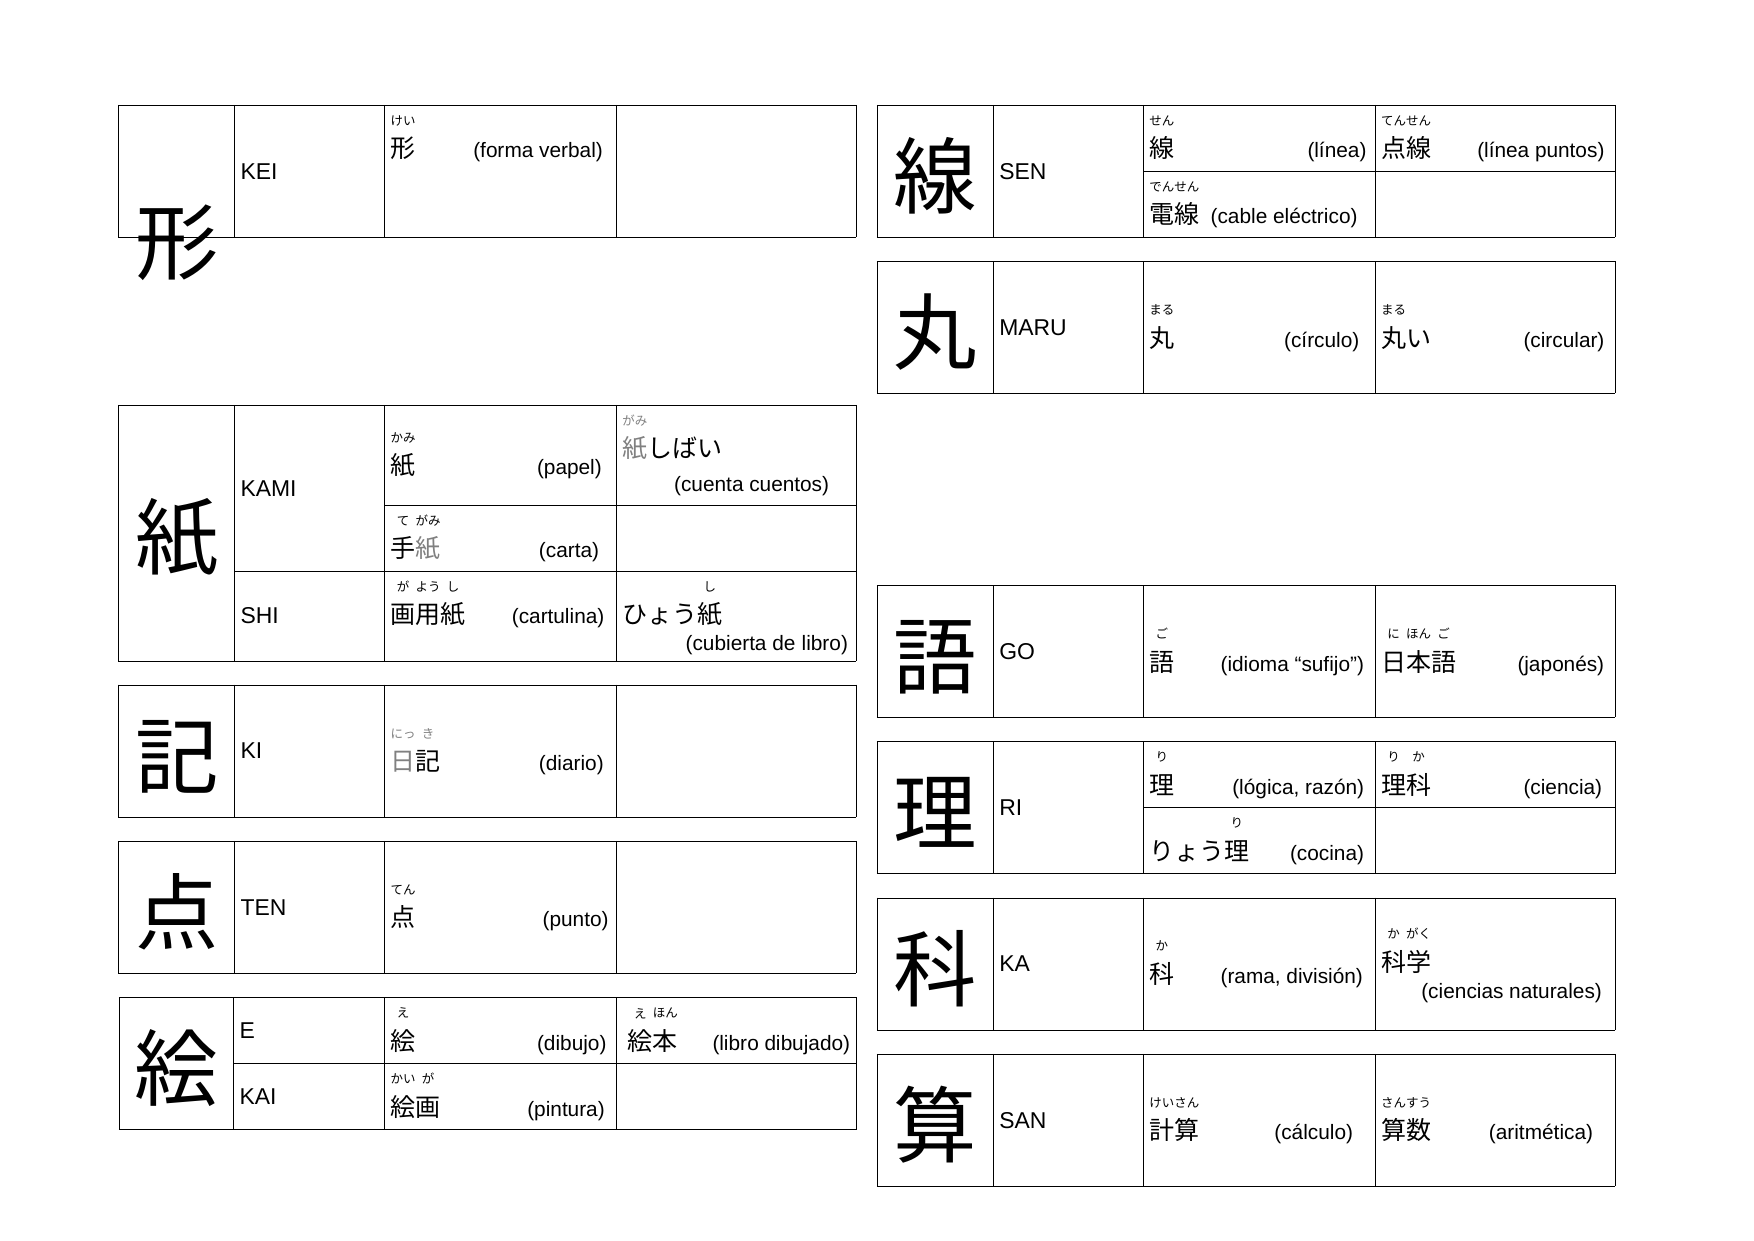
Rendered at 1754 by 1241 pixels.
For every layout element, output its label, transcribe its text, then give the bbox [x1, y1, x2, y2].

table_cell 手て紙がみ (carta) [385, 506, 616, 571]
table_cell 形けい (forma verbal) [385, 106, 616, 237]
table_header 線 [878, 106, 993, 237]
table_header 科か (rama, división) [1144, 899, 1375, 1029]
table_header 科か学がく (ciencias naturales) [1376, 899, 1615, 1029]
table_header 理 [878, 742, 993, 873]
table_header 記 [119, 686, 234, 817]
table_cell 絵かい画が (pintura) [385, 1064, 616, 1129]
table_header GO [994, 586, 1143, 717]
table_header 算 [878, 1055, 993, 1186]
table_cell SHI [235, 572, 384, 661]
table_header 丸まる (círculo) [1144, 262, 1375, 393]
table_header 日に本ほん語ご (japonés) [1376, 586, 1615, 717]
table_header [617, 686, 856, 817]
table_cell [617, 1064, 856, 1129]
table_header 紙かみ (papel) [385, 406, 616, 505]
table_header 絵え本ほん (libro dibujado) [617, 998, 856, 1063]
table_header 丸まるい (circular) [1376, 262, 1615, 393]
table_header SAN [994, 1055, 1143, 1186]
table_cell ひょう紙し (cubierta de libro) [617, 572, 856, 661]
table_header 点てん線せん (línea puntos) [1376, 106, 1615, 171]
table_header 計けい算さん (cálculo) [1144, 1055, 1375, 1186]
table_header 語 [878, 586, 993, 717]
table_header SEN [994, 106, 1143, 237]
table_header 理り (lógica, razón) [1144, 742, 1375, 807]
table_header 絵え (dibujo) [385, 998, 616, 1063]
table_cell [1376, 808, 1615, 873]
table_cell りょう理り (cocina) [1144, 808, 1375, 873]
table_header 理り科か (ciencia) [1376, 742, 1615, 807]
table_header 算さん数すう (aritmética) [1376, 1055, 1615, 1186]
table_cell 画が用よう紙し (cartulina) [385, 572, 616, 661]
table_header [617, 842, 856, 973]
table_header 語ご (idioma “sufijo”) [1144, 586, 1375, 717]
table_header 点てん (punto) [385, 842, 616, 973]
table_header MARU [994, 262, 1143, 393]
table_cell 電でん線せん (cable eléctrico) [1144, 172, 1375, 237]
table_header 紙 [119, 406, 234, 661]
table_header KI [235, 686, 384, 817]
table_header TEN [235, 842, 384, 973]
table_cell KAI [234, 1064, 384, 1129]
table_header 形 [155, 214, 169, 236]
table_header 線せん (línea) [1144, 106, 1375, 171]
table_header 科 [878, 899, 993, 1029]
table_header KA [994, 899, 1143, 1029]
table_header 丸 [878, 262, 993, 393]
table_header 絵 [120, 998, 233, 1129]
table_cell [1376, 172, 1615, 237]
table_header KAMI [235, 406, 384, 571]
table_cell KEI [235, 106, 384, 237]
table_header RI [994, 742, 1143, 873]
table_header 紙がみしばい (cuenta cuentos) [617, 406, 856, 505]
table_header 日にっ記き (diario) [385, 686, 616, 817]
table_cell [617, 506, 856, 571]
table_header E [234, 998, 384, 1063]
table_header 形 [119, 106, 234, 237]
table_header 点 [119, 842, 234, 973]
table_cell [617, 106, 856, 237]
